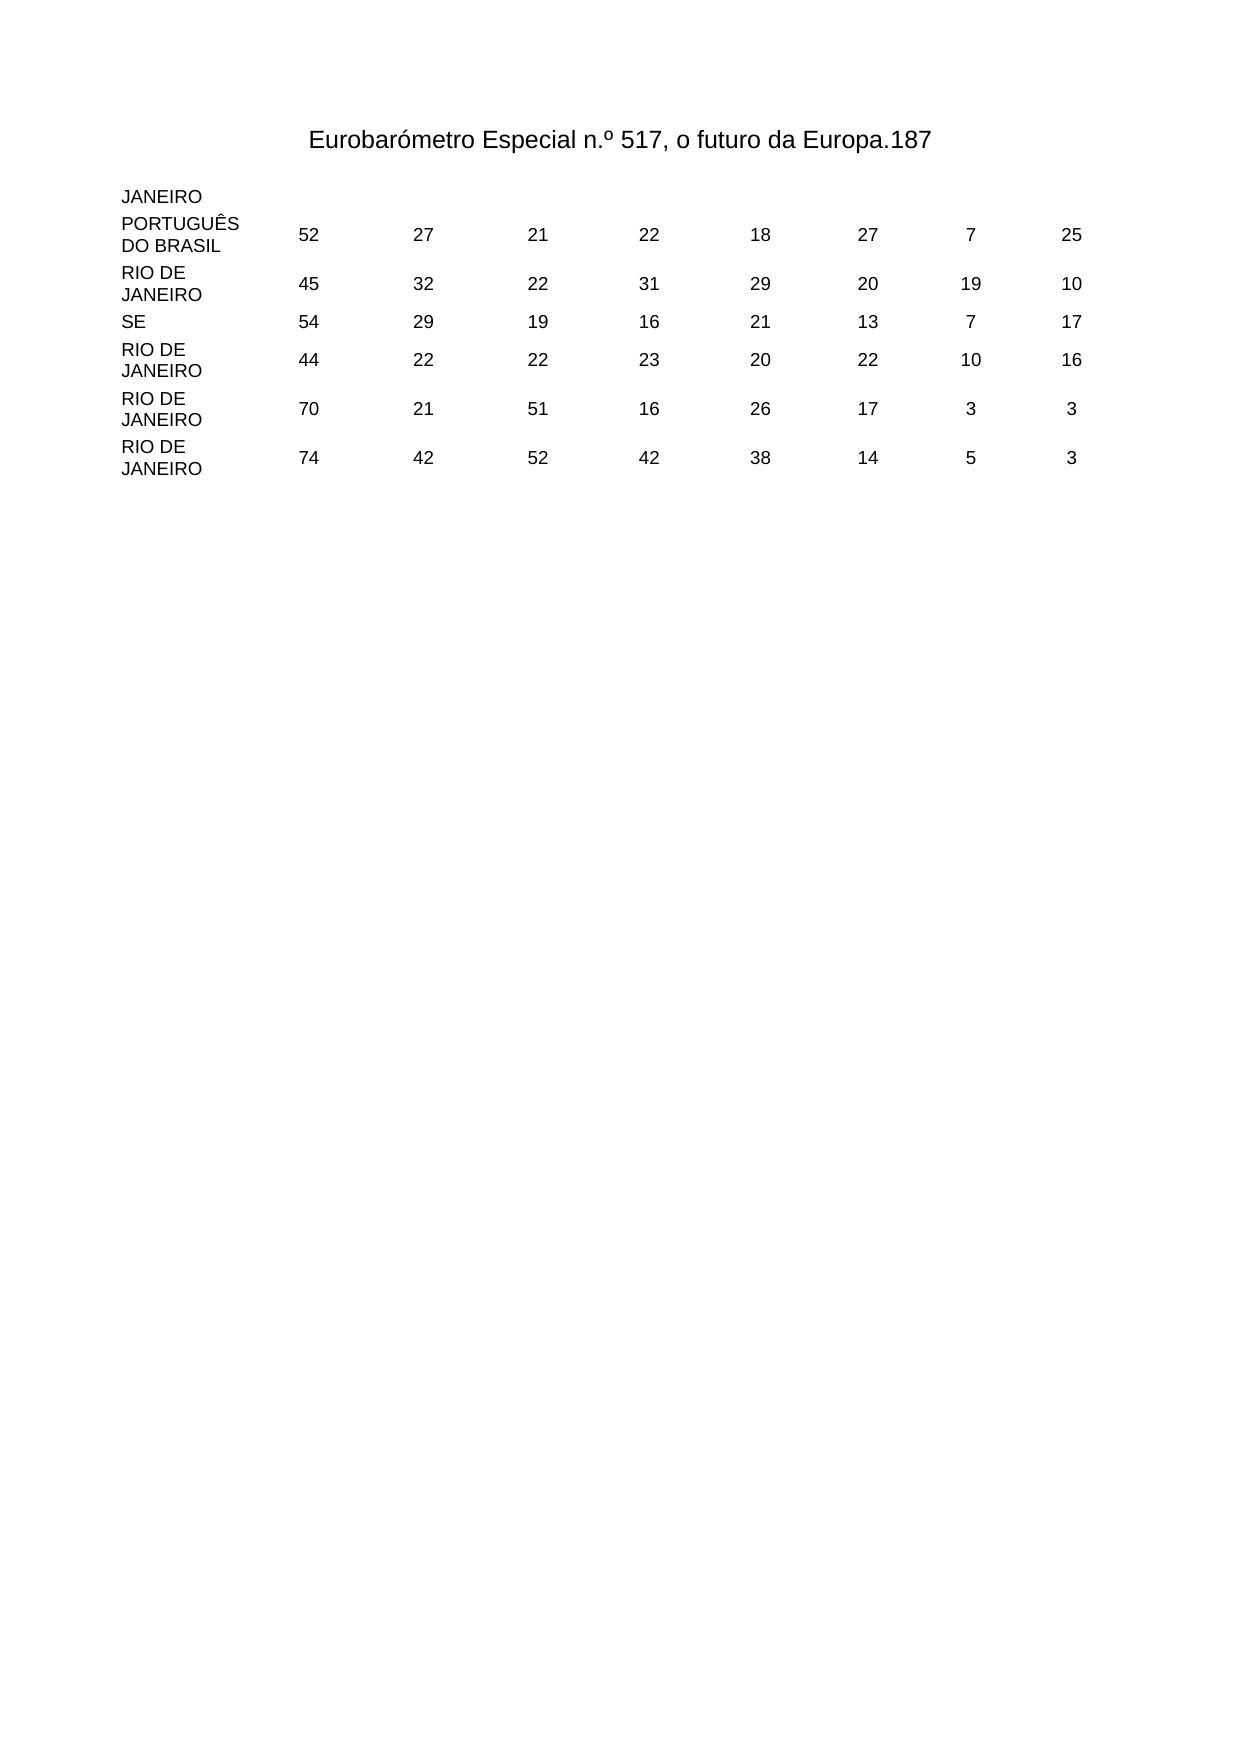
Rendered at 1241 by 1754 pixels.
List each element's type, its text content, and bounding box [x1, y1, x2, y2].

table_cell 20 [815, 259, 920, 308]
table_cell [706, 183, 815, 210]
table_cell 7 [920, 308, 1021, 336]
table_cell 31 [593, 259, 706, 308]
table_cell 38 [706, 434, 815, 482]
table_cell [1021, 183, 1122, 210]
table_cell 70 [254, 385, 363, 433]
table_cell 5 [920, 434, 1021, 482]
table_cell 44 [254, 336, 363, 384]
table_cell 74 [254, 434, 363, 482]
table_cell 42 [364, 434, 483, 482]
table_cell 29 [364, 308, 483, 336]
table_cell 25 [1021, 210, 1122, 259]
table_cell 54 [254, 308, 363, 336]
table_cell [364, 183, 483, 210]
table_cell 17 [815, 385, 920, 433]
table_cell 45 [254, 259, 363, 308]
table_cell 29 [706, 259, 815, 308]
table_cell RIO DE JANEIRO [118, 259, 254, 308]
table_cell 23 [593, 336, 706, 384]
table_cell 22 [815, 336, 920, 384]
table_cell 42 [593, 434, 706, 482]
table_cell 3 [1021, 385, 1122, 433]
table_cell 3 [920, 385, 1021, 433]
table_cell 22 [364, 336, 483, 384]
table_cell 52 [483, 434, 592, 482]
table_cell 22 [593, 210, 706, 259]
table_cell 51 [483, 385, 592, 433]
table_cell 21 [364, 385, 483, 433]
table_cell 18 [706, 210, 815, 259]
table_cell [920, 183, 1021, 210]
table_cell 16 [593, 385, 706, 433]
table_cell RIO DE JANEIRO [118, 385, 254, 433]
table_cell 52 [254, 210, 363, 259]
table_cell JANEIRO [118, 183, 254, 210]
table_cell [483, 183, 592, 210]
table_cell 26 [706, 385, 815, 433]
table_cell 7 [920, 210, 1021, 259]
table_cell 21 [706, 308, 815, 336]
table_cell 20 [706, 336, 815, 384]
table_cell 14 [815, 434, 920, 482]
table_cell 27 [815, 210, 920, 259]
table_cell RIO DE JANEIRO [118, 434, 254, 482]
table_cell 17 [1021, 308, 1122, 336]
table_cell 22 [483, 336, 592, 384]
table_cell SE [118, 308, 254, 336]
table_cell PORTUGUÊS DO BRASIL [118, 210, 254, 259]
table_cell RIO DE JANEIRO [118, 336, 254, 384]
table_cell [815, 183, 920, 210]
table_cell 32 [364, 259, 483, 308]
table_cell [593, 183, 706, 210]
table_cell 16 [593, 308, 706, 336]
table_cell 22 [483, 259, 592, 308]
table_cell 16 [1021, 336, 1122, 384]
table_cell 19 [920, 259, 1021, 308]
table_cell 27 [364, 210, 483, 259]
table_cell 10 [920, 336, 1021, 384]
table_cell 10 [1021, 259, 1122, 308]
table_cell 19 [483, 308, 592, 336]
table_cell [254, 183, 363, 210]
table_cell 21 [483, 210, 592, 259]
table_cell 13 [815, 308, 920, 336]
table_cell 3 [1021, 434, 1122, 482]
